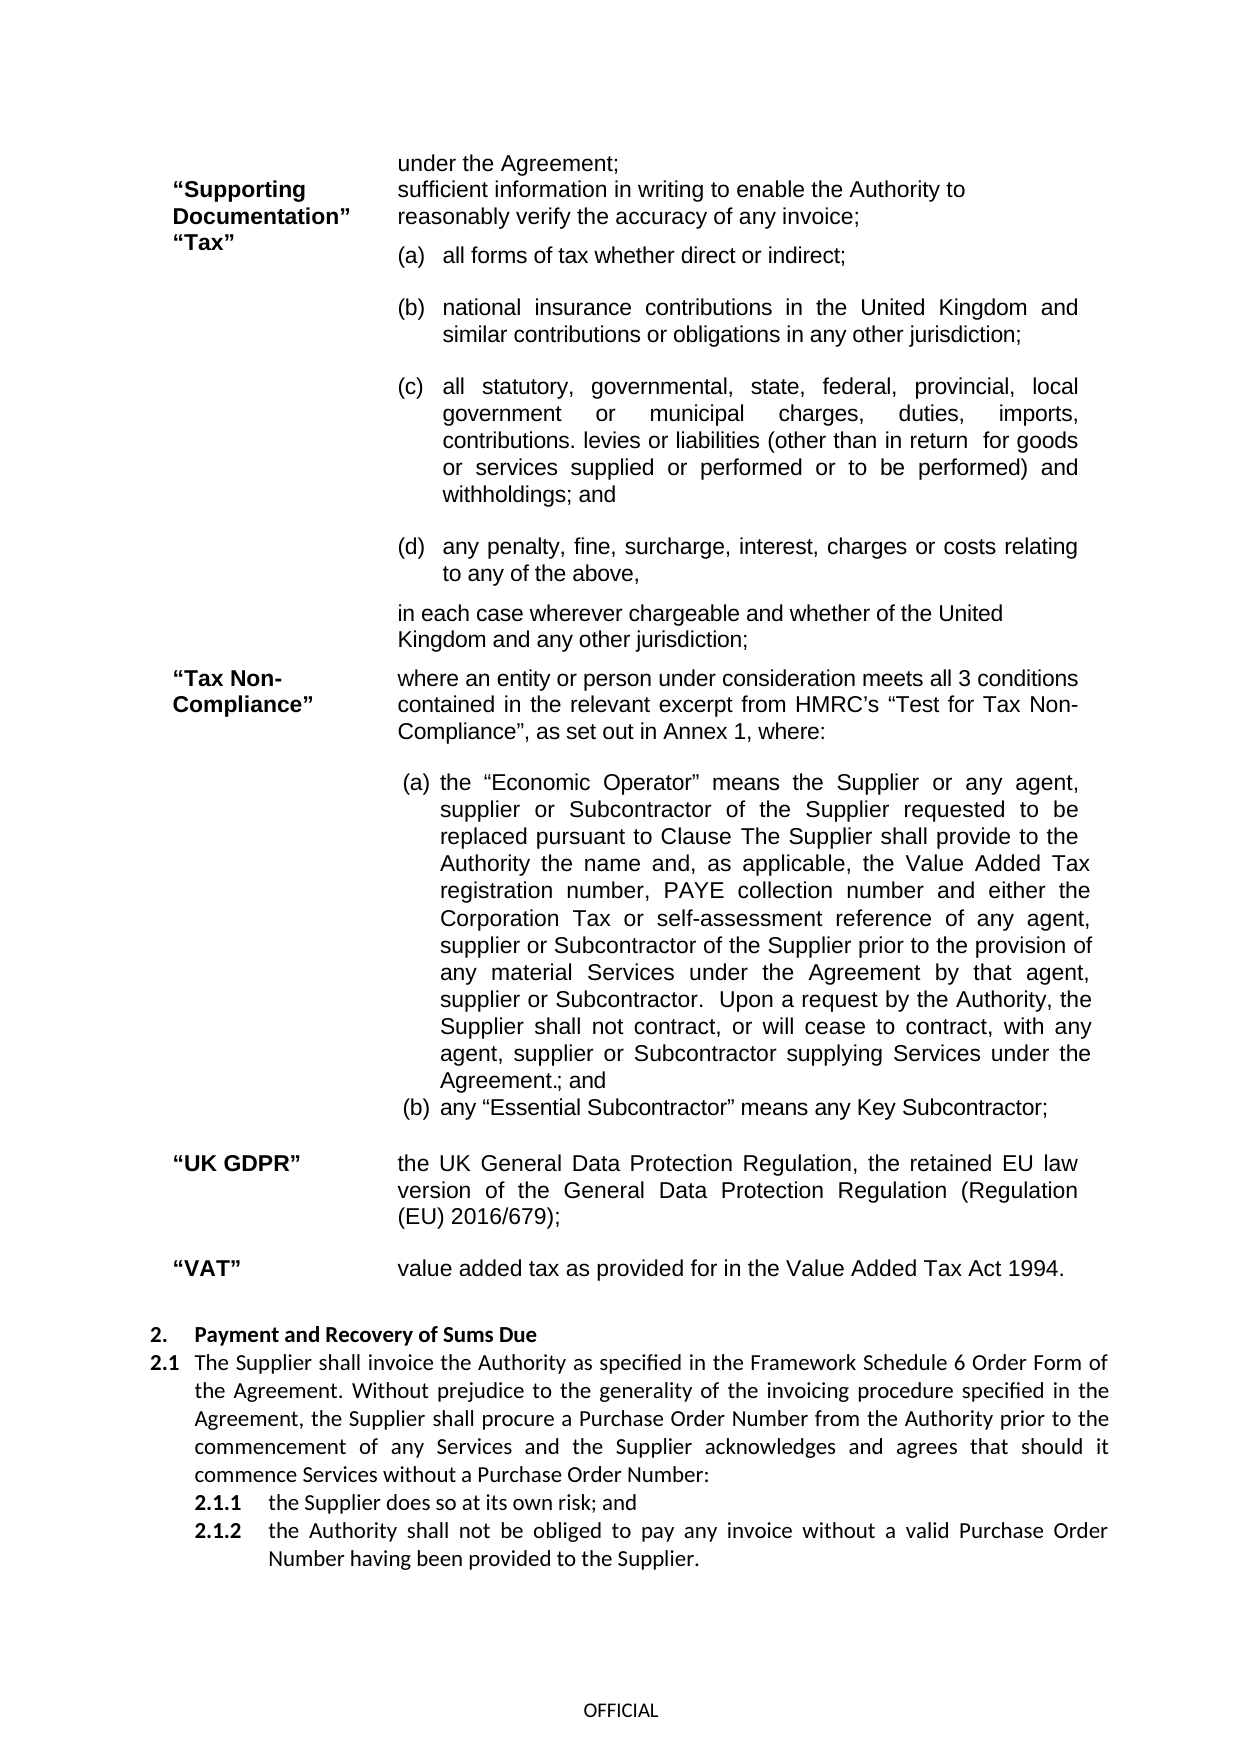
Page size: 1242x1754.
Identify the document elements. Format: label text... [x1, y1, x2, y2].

subtitle the Supplier does so at its own risk; and [194, 1488, 1111, 1516]
subtitle The Supplier shall invoice the Authority as specified in the Framework Schedule 6 Order Form of the Agreement. Without prejudice to the generality of the invoicing procedure specified in the Agreement, the Supplier shall procure a Purchase Order Number from the Authority prior to the commencement of any Services and the Supplier acknowledges and agrees that should it commence Services without a Purchase Order Number: [150, 1348, 1111, 1488]
list Payment and Recovery of Sums Due [150, 1320, 1111, 1348]
table_cell where an entity or person under consideration meets all 3 conditions contained in the relevant excerpt from HMRC’s “Test for Tax Non-Compliance”, as set out in Annex 1, where: the “Economic Operator” means the Supplier or any agent, supplier or Subcontractor of the Supplier requested to be replaced pursuant to Clause 4.3; and any “Essential Subcontractor” means any Key Subcontractor; [386, 653, 1090, 1138]
table_cell under the Agreement; [386, 150, 1090, 176]
table_cell “Tax Non-Compliance” [161, 653, 386, 1138]
table_cell sufficient information in writing to enable the Authority to reasonably verify the accuracy of any invoice; [386, 176, 1090, 229]
table_cell [161, 150, 386, 176]
table_cell value added tax as provided for in the Value Added Tax Act 1994. [386, 1242, 1090, 1293]
table_cell “VAT” [161, 1242, 386, 1293]
table_cell all forms of tax whether direct or indirect; national insurance contributions in the United Kingdom and similar contributions or obligations in any other jurisdiction; all statutory, governmental, state, federal, provincial, local government or municipal charges, duties, imports, contributions. levies or liabilities (other than in return for goods or services supplied or performed or to be performed) and withholdings; and any penalty, fine, surcharge, interest, charges or costs relating to any of the above, in each case wherever chargeable and whether of the United Kingdom and any other jurisdiction; [386, 229, 1090, 653]
table_cell “UK GDPR” [161, 1138, 386, 1242]
subtitle the Authority shall not be obliged to pay any invoice without a valid Purchase Order Number having been provided to the Supplier. [194, 1516, 1111, 1572]
table_cell the UK General Data Protection Regulation, the retained EU law version of the General Data Protection Regulation (Regulation (EU) 2016/679); [386, 1138, 1090, 1242]
table_cell “Tax” [161, 229, 386, 653]
table_cell “Supporting Documentation” [161, 176, 386, 229]
